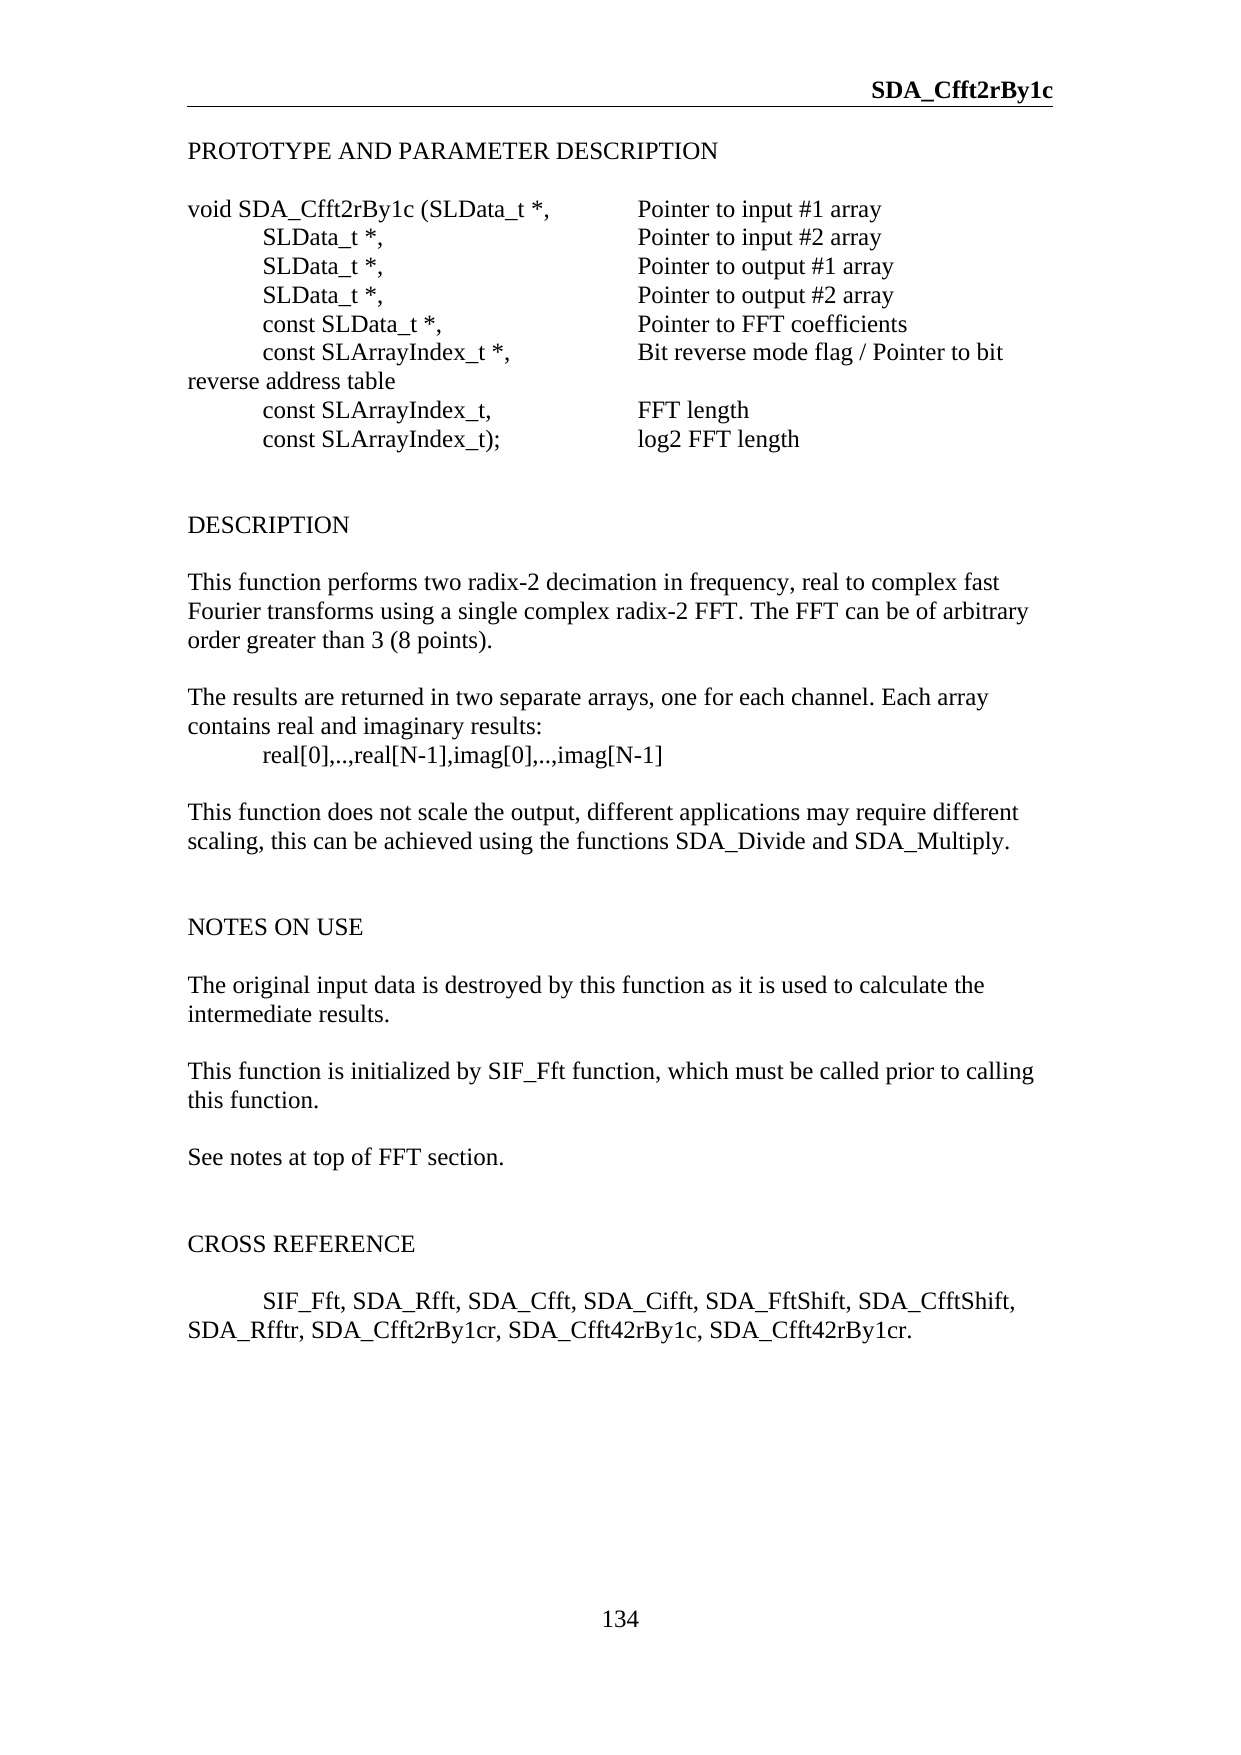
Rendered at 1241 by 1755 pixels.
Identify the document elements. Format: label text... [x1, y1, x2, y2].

text PROTOTYPE AND PARAMETER DESCRIPTION [187, 136, 1053, 165]
text NOTES ON USE [187, 912, 1053, 941]
text See notes at top of FFT section. [187, 1142, 1053, 1171]
text CROSS REFERENCE [187, 1229, 1053, 1257]
text void SDA_Cfft2rBy1c (SLData_t *, Pointer to input #1 array SLData_t *, Pointer to input #2 array SLData_t *, Pointer to output #1 array SLData_t *, Pointer to output #2 array const SLData_t *, Pointer to FFT coefficients const SLArrayIndex_t *, Bit reverse mode flag / Pointer to bit reverse address table const SLArrayIndex_t, FFT length const SLArrayIndex_t); log2 FFT length [187, 194, 1053, 452]
subtitle SDA_Cfft2rBy1c [187, 75, 1053, 106]
text This function does not scale the output, different applications may require different scaling, this can be achieved using the functions SDA_Divide and SDA_Multiply. [187, 797, 1053, 855]
text The results are returned in two separate arrays, one for each channel. Each array contains real and imaginary results: real[0],..,real[N-1],imag[0],..,imag[N-1] [187, 682, 1053, 797]
text This function performs two radix-2 decimation in frequency, real to complex fast Fourier transforms using a single complex radix-2 FFT. The FFT can be of arbitrary order greater than 3 (8 points). [187, 567, 1053, 654]
text SIF_Fft, SDA_Rfft, SDA_Cfft, SDA_Cifft, SDA_FftShift, SDA_CfftShift, SDA_Rfftr, SDA_Cfft2rBy1cr, SDA_Cfft42rBy1c, SDA_Cfft42rBy1cr. [187, 1286, 1053, 1344]
text The original input data is destroyed by this function as it is used to calculate the intermediate results. [187, 970, 1053, 1027]
text DESCRIPTION [187, 510, 1053, 539]
text This function is initialized by SIF_Fft function, which must be called prior to calling this function. [187, 1056, 1053, 1114]
